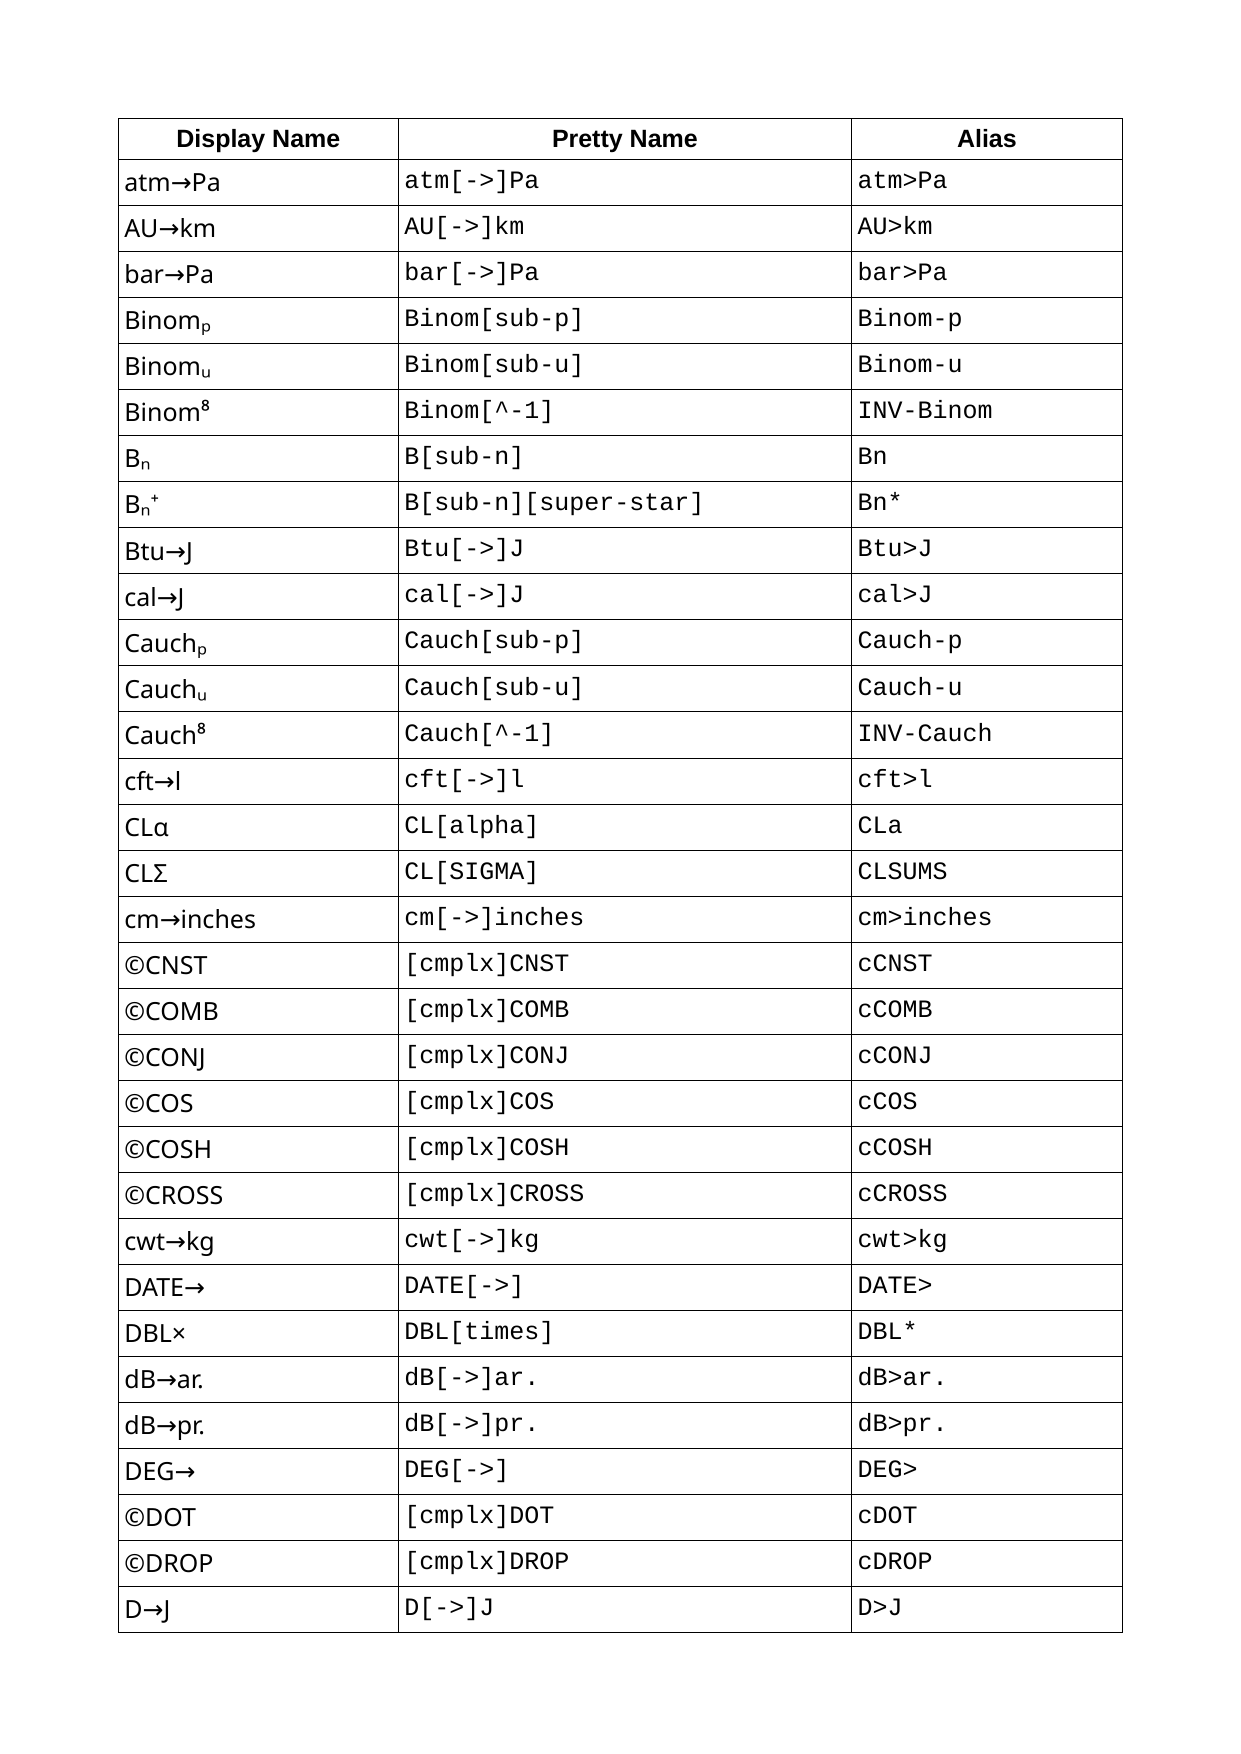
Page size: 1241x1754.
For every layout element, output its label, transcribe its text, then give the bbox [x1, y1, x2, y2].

table_cell cwt[->]kg [399, 1219, 851, 1264]
table_cell cCNST [852, 943, 1122, 988]
table_cell Cauch-u [852, 666, 1122, 711]
table_cell cCROSS [852, 1173, 1122, 1218]
table_cell ©CNST [119, 943, 398, 988]
table_cell Btu→J [119, 528, 398, 573]
table_cell INV-Binom [852, 390, 1122, 435]
table_cell DEG→ [119, 1449, 398, 1494]
table_cell cCOSH [852, 1127, 1122, 1172]
table_cell cm[->]inches [399, 897, 851, 942]
table_cell DEG[->] [399, 1449, 851, 1494]
table_cell Bn* [852, 482, 1122, 527]
table_cell B[sub-n][super-star] [399, 482, 851, 527]
table_cell cal[->]J [399, 574, 851, 619]
table_cell ©CONJ [119, 1035, 398, 1080]
table_cell DATE[->] [399, 1265, 851, 1310]
table_cell ©DOT [119, 1495, 398, 1540]
table_cell cCONJ [852, 1035, 1122, 1080]
table_cell atm[->]Pa [399, 160, 851, 205]
table_cell ©COS [119, 1081, 398, 1126]
table_cell ©CROSS [119, 1173, 398, 1218]
table_cell dB[->]pr. [399, 1403, 851, 1448]
table_cell Binomₚ [119, 298, 398, 343]
table_cell cwt>kg [852, 1219, 1122, 1264]
table_cell Binom[sub-u] [399, 344, 851, 389]
table_cell CL[alpha] [399, 805, 851, 849]
table_cell dB→ar. [119, 1357, 398, 1402]
table_cell [cmplx]CROSS [399, 1173, 851, 1218]
table_cell CLa [852, 805, 1122, 849]
table_header Pretty Name [399, 119, 851, 159]
table_cell [cmplx]CNST [399, 943, 851, 988]
table_cell [cmplx]DROP [399, 1541, 851, 1586]
table_cell cwt→kg [119, 1219, 398, 1264]
table_cell Binom[^-1] [399, 390, 851, 435]
table_cell CL[SIGMA] [399, 851, 851, 896]
table_header Display Name [119, 119, 398, 159]
table_cell cft→l [119, 759, 398, 803]
table_cell Binom-u [852, 344, 1122, 389]
table_cell Cauch[sub-u] [399, 666, 851, 711]
table_header Alias [852, 119, 1122, 159]
table_cell Cauch-p [852, 620, 1122, 665]
table_cell [cmplx]COS [399, 1081, 851, 1126]
table_cell bar→Pa [119, 252, 398, 297]
table_cell ©COSH [119, 1127, 398, 1172]
table_cell DATE> [852, 1265, 1122, 1310]
table_cell AU>km [852, 206, 1122, 251]
table_cell CLΣ [119, 851, 398, 896]
table_cell cft>l [852, 759, 1122, 803]
table_cell cal→J [119, 574, 398, 619]
table_cell DBL× [119, 1311, 398, 1356]
table_cell atm>Pa [852, 160, 1122, 205]
table_cell Binom⁸ [119, 390, 398, 435]
table_cell [cmplx]COMB [399, 989, 851, 1034]
table_cell cm>inches [852, 897, 1122, 942]
table_cell DATE→ [119, 1265, 398, 1310]
table_cell DBL* [852, 1311, 1122, 1356]
table_cell INV-Cauch [852, 712, 1122, 757]
table_cell Bₙ [119, 436, 398, 481]
table_cell Btu>J [852, 528, 1122, 573]
table_cell cft[->]l [399, 759, 851, 803]
table_cell D>J [852, 1587, 1122, 1632]
table_cell Cauchₚ [119, 620, 398, 665]
table_cell bar[->]Pa [399, 252, 851, 297]
table_cell dB>pr. [852, 1403, 1122, 1448]
table_cell cDOT [852, 1495, 1122, 1540]
table_cell cDROP [852, 1541, 1122, 1586]
table_cell Binom-p [852, 298, 1122, 343]
table_cell cal>J [852, 574, 1122, 619]
table_cell Cauch[^-1] [399, 712, 851, 757]
table_cell ©DROP [119, 1541, 398, 1586]
table_cell CLα [119, 805, 398, 849]
table_cell [cmplx]DOT [399, 1495, 851, 1540]
table_cell dB→pr. [119, 1403, 398, 1448]
table_cell dB[->]ar. [399, 1357, 851, 1402]
table_cell Cauchᵤ [119, 666, 398, 711]
table_cell cCOS [852, 1081, 1122, 1126]
table_cell ©COMB [119, 989, 398, 1034]
table_cell dB>ar. [852, 1357, 1122, 1402]
table_cell AU→km [119, 206, 398, 251]
table_cell [cmplx]CONJ [399, 1035, 851, 1080]
table_cell D[->]J [399, 1587, 851, 1632]
table_cell atm→Pa [119, 160, 398, 205]
table_cell B[sub-n] [399, 436, 851, 481]
table_cell CLSUMS [852, 851, 1122, 896]
table_cell bar>Pa [852, 252, 1122, 297]
table_cell D→J [119, 1587, 398, 1632]
table_cell [cmplx]COSH [399, 1127, 851, 1172]
table_cell cCOMB [852, 989, 1122, 1034]
table_cell Binomᵤ [119, 344, 398, 389]
table_cell cm→inches [119, 897, 398, 942]
table_cell DEG> [852, 1449, 1122, 1494]
table_cell DBL[times] [399, 1311, 851, 1356]
table_cell Binom[sub-p] [399, 298, 851, 343]
table_cell AU[->]km [399, 206, 851, 251]
table_cell Btu[->]J [399, 528, 851, 573]
table_cell Bn [852, 436, 1122, 481]
table_cell Bₙ⁺ [119, 482, 398, 527]
table_cell Cauch[sub-p] [399, 620, 851, 665]
table_cell Cauch⁸ [119, 712, 398, 757]
